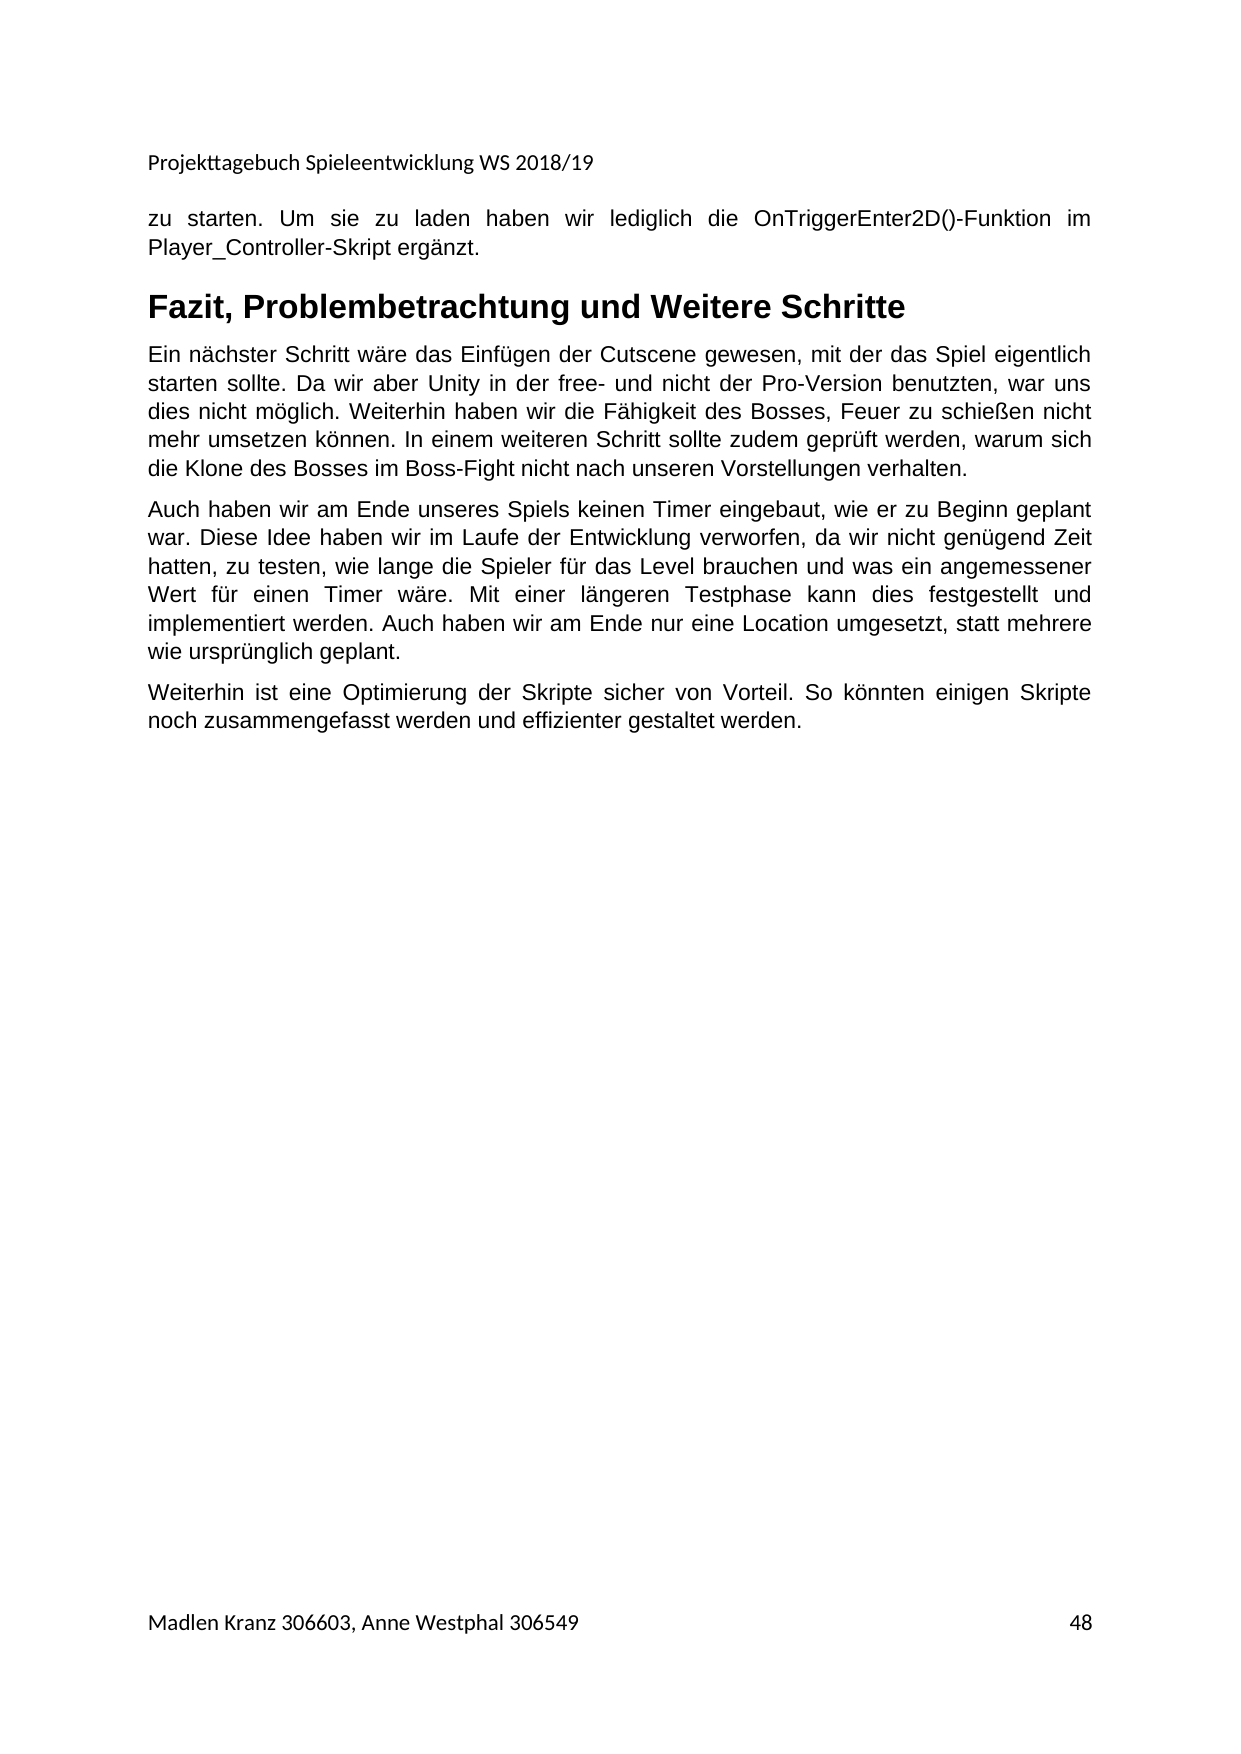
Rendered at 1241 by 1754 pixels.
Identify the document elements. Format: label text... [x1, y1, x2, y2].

text Ein nächster Schritt wäre das Einfügen der Cutscene gewesen, mit der das Spiel eigentlich starten sollte. Da wir aber Unity in der free- und nicht der Pro-Version benutzten, war uns dies nicht möglich. Weiterhin haben wir die Fähigkeit des Bosses, Feuer zu schießen nicht mehr umsetzen können. In einem weiteren Schritt sollte zudem geprüft werden, warum sich die Klone des Bosses im Boss-Fight nicht nach unseren Vorstellungen verhalten. [148, 341, 1093, 481]
text Auch haben wir am Ende unseres Spiels keinen Timer eingebaut, wie er zu Beginn geplant war. Diese Idee haben wir im Laufe der Entwicklung verworfen, da wir nicht genügend Zeit hatten, zu testen, wie lange die Spieler für das Level brauchen und was ein angemessener Wert für einen Timer wäre. Mit einer längeren Testphase kann dies festgestellt und implementiert werden. Auch haben wir am Ende nur eine Location umgesetzt, statt mehrere wie ursprünglich geplant. [148, 496, 1093, 664]
text zu starten. Um sie zu laden haben wir lediglich die OnTriggerEnter2D()-Funktion im Player_Controller-Skript ergänzt. [148, 205, 1093, 260]
subtitle Fazit, Problembetrachtung und Weitere Schritte [148, 287, 1093, 326]
text Weiterhin ist eine Optimierung der Skripte sicher von Vorteil. So könnten einigen Skripte noch zusammengefasst werden und effizienter gestaltet werden. [148, 679, 1093, 734]
